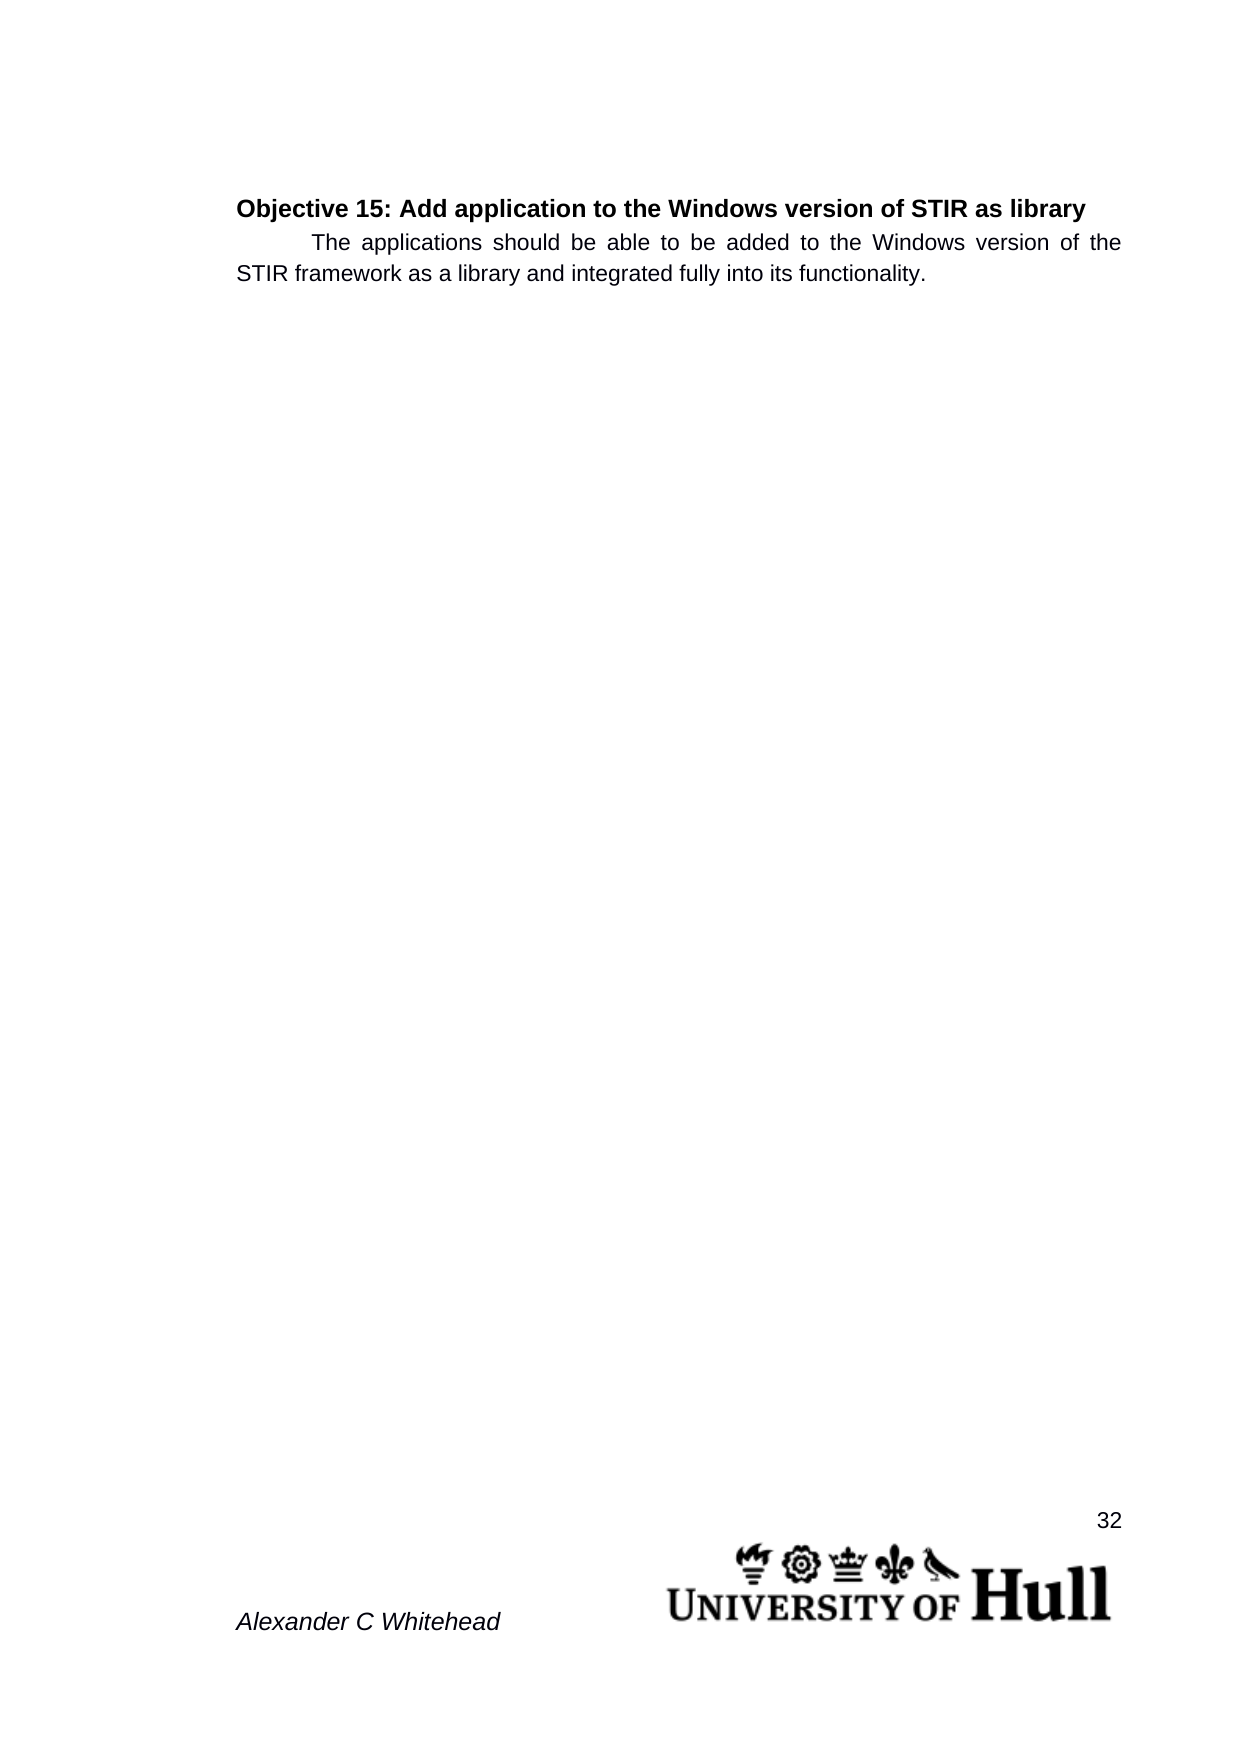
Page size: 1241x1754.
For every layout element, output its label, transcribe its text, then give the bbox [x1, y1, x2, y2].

picture [660, 1533, 1120, 1631]
subtitle Objective 15: Add application to the Windows version of STIR as library [236, 194, 1122, 223]
text The applications should be able to be added to the Windows version of the STIR framework as a library and integrated fully into its functionality. [236, 229, 1122, 286]
